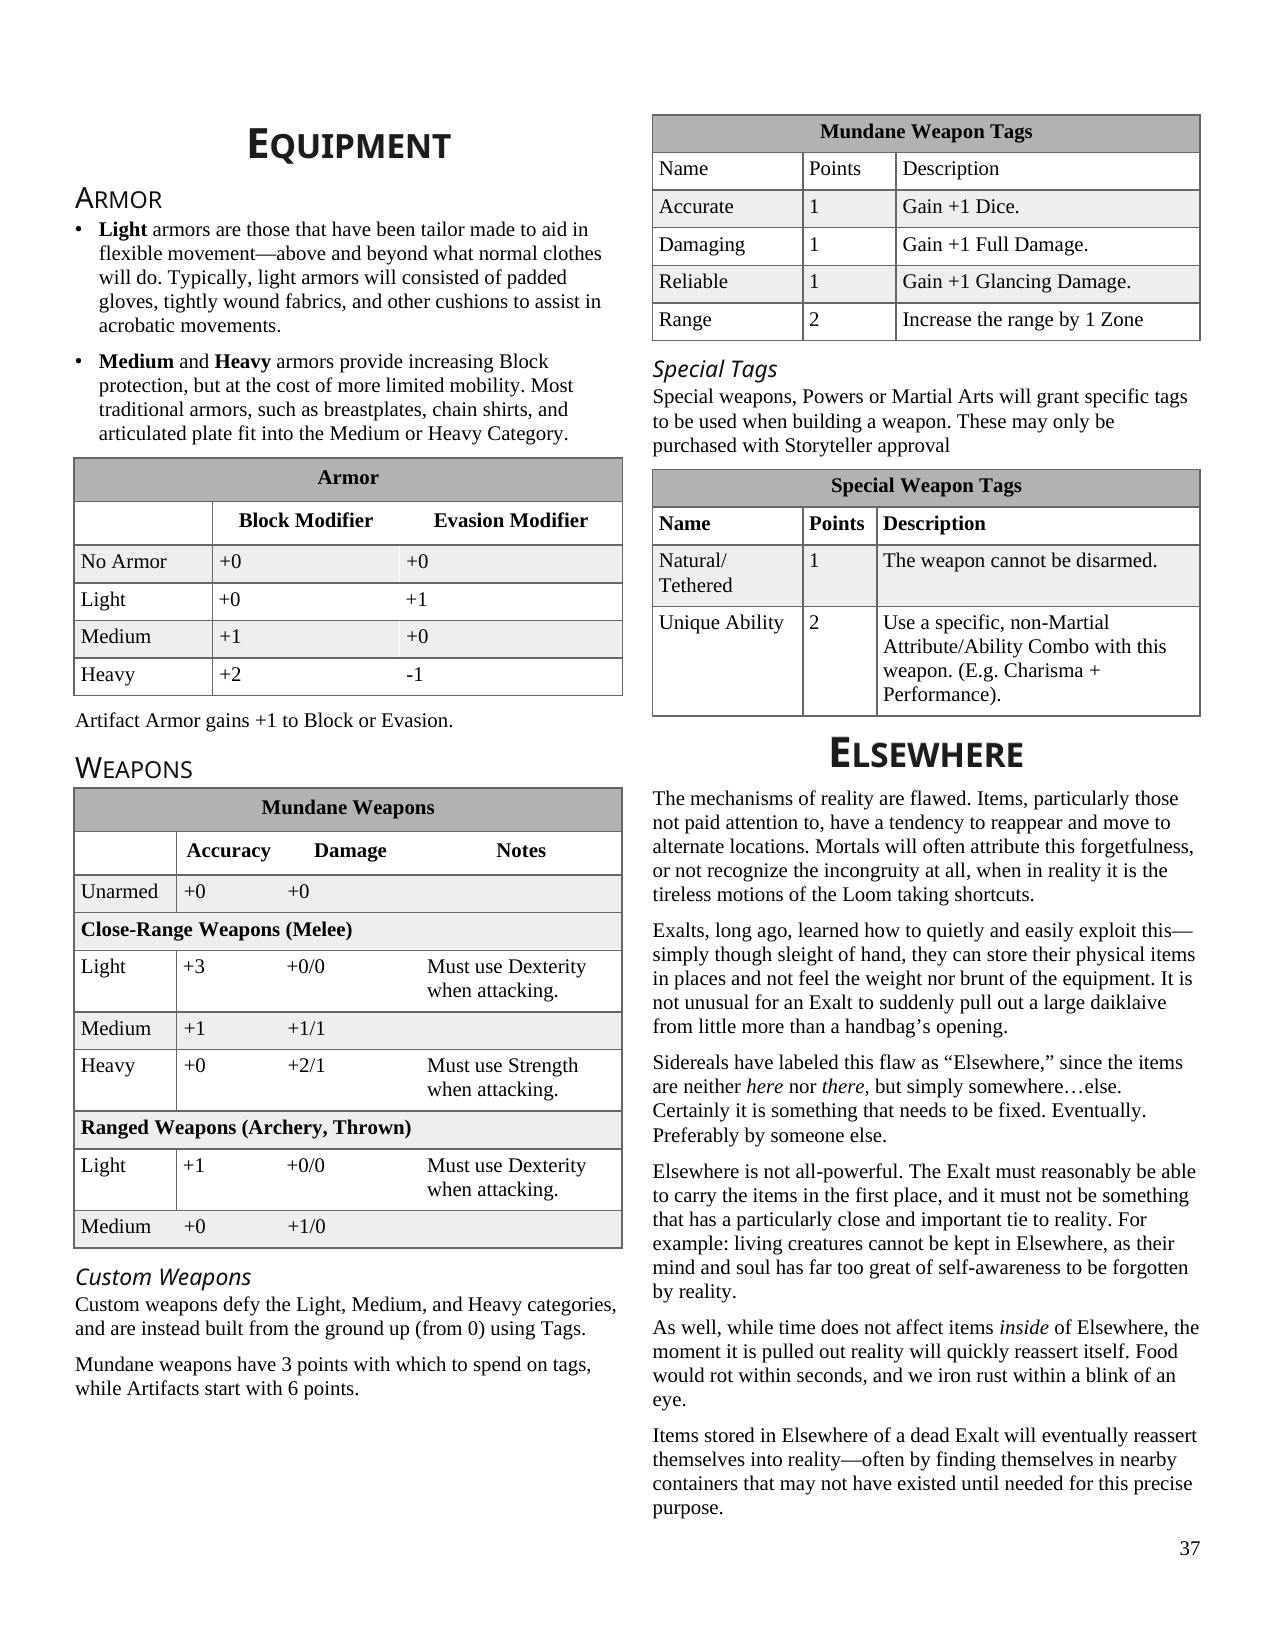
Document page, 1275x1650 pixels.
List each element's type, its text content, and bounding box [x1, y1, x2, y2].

table_cell +0/0 [280, 1150, 420, 1210]
table_cell Damage [280, 832, 420, 874]
text Mundane weapons have 3 points with which to spend on tags, while Artifacts start with 6 points. [75, 1352, 622, 1400]
table_cell 1 [804, 266, 895, 302]
table_cell [420, 913, 621, 949]
table_cell Light [75, 584, 212, 619]
table_cell 2 [804, 607, 876, 715]
table_cell +1 [213, 621, 399, 657]
subtitle Special Tags [652, 353, 1200, 384]
table_cell Must use Dexterity when attacking. [420, 1150, 621, 1210]
table_cell [420, 1211, 621, 1247]
table_cell Heavy [75, 659, 212, 695]
table_cell [420, 1013, 621, 1049]
table_cell Gain +1 Glancing Damage. [897, 266, 1199, 302]
table_cell +0 [213, 546, 399, 582]
table_cell +0 [280, 876, 420, 912]
table_cell Medium [75, 621, 212, 657]
table_cell Points [804, 508, 876, 544]
table_cell +1/0 [280, 1211, 420, 1247]
table_cell +2 [213, 659, 399, 695]
table_cell +0 [400, 621, 622, 657]
table_cell Points [804, 153, 895, 189]
table_cell +3 [177, 951, 280, 1011]
table_cell Reliable [653, 266, 802, 302]
text Sidereals have labeled this flaw as “Elsewhere,” since the items are neither here nor there, but simply somewhere…else. Certainly it is something that needs to be fixed. Eventually. Preferably by someone else. [652, 1050, 1200, 1147]
table_cell +0 [177, 876, 280, 912]
table_cell [420, 876, 621, 912]
table_cell 1 [804, 191, 895, 227]
text Special weapons, Powers or Martial Arts will grant specific tags to be used when building a weapon. These may only be purchased with Storyteller approval [652, 384, 1200, 457]
text Artifact Armor gains +1 to Block or Evasion. [75, 708, 622, 732]
table_cell +1 [400, 584, 622, 619]
table_cell Use a specific, non-Martial Attribute/Ability Combo with this weapon. (E.g. Charisma + Performance). [878, 607, 1199, 715]
table_cell +1 [177, 1150, 280, 1210]
table_cell +1 [177, 1013, 280, 1049]
table_cell Heavy [75, 1050, 176, 1110]
text Custom weapons defy the Light, Medium, and Heavy categories, and are instead built from the ground up (from 0) using Tags. [75, 1292, 622, 1340]
table_header Special Weapon Tags [653, 470, 1199, 506]
table_header Armor [75, 459, 622, 501]
table_cell Name [653, 153, 802, 189]
table_cell Natural/Tethered [653, 546, 802, 606]
subtitle Custom Weapons [75, 1261, 622, 1292]
table_cell +0 [177, 1050, 280, 1110]
table_header Mundane Weapons [75, 789, 621, 831]
text As well, while time does not affect items inside of Elsewhere, the moment it is pulled out reality will quickly reassert itself. Food would rot within seconds, and we iron rust within a blink of an eye. [652, 1315, 1200, 1411]
table_cell Gain +1 Full Damage. [897, 228, 1199, 264]
table_cell Description [878, 508, 1199, 544]
subtitle Equipment [75, 114, 622, 171]
table_cell Damaging [653, 228, 802, 264]
table_cell Notes [420, 832, 621, 874]
table_cell Must use Strength when attacking. [420, 1050, 621, 1110]
table_cell +1/1 [280, 1013, 420, 1049]
table_cell The weapon cannot be disarmed. [878, 546, 1199, 606]
subtitle Elsewhere [652, 723, 1200, 780]
subtitle Armor [75, 177, 622, 217]
table_cell Evasion Modifier [400, 502, 622, 544]
text Items stored in Elsewhere of a dead Exalt will eventually reassert themselves into reality—often by finding themselves in nearby containers that may not have existed until needed for this precise purpose. [652, 1423, 1200, 1519]
table_cell +0 [177, 1211, 280, 1247]
table_cell Unique Ability [653, 607, 802, 715]
table_cell Accuracy [177, 832, 280, 874]
text Exalts, long ago, learned how to quietly and easily exploit this—simply though sleight of hand, they can store their physical items in places and not feel the weight nor brunt of the equipment. It is not unusual for an Exalt to suddenly pull out a large daiklaive from little more than a handbag’s opening. [652, 918, 1200, 1038]
table_cell Gain +1 Dice. [897, 191, 1199, 227]
table_cell Medium [75, 1013, 176, 1049]
text The mechanisms of reality are flawed. Items, particularly those not paid attention to, have a tendency to reappear and move to alternate locations. Mortals will often attribute this forgetfulness, or not recognize the incongruity at all, when in reality it is the tireless motions of the Loom taking shortcuts. [652, 786, 1200, 906]
table_cell +0/0 [280, 951, 420, 1011]
table_cell 1 [804, 228, 895, 264]
table_cell Accurate [653, 191, 802, 227]
table_cell +2/1 [280, 1050, 420, 1110]
table_cell Block Modifier [213, 502, 399, 544]
table_cell Light [75, 951, 176, 1011]
table_cell 1 [804, 546, 876, 606]
table_cell -1 [400, 659, 622, 695]
table_cell No Armor [75, 546, 212, 582]
table_cell Unarmed [75, 876, 176, 912]
table_cell +0 [400, 546, 622, 582]
table_cell Must use Dexterity when attacking. [420, 951, 621, 1011]
subtitle Weapons [75, 747, 622, 787]
table_cell +0 [213, 584, 399, 619]
list Medium and Heavy armors provide increasing Block protection, but at the cost of more limited mobility. Most traditional armors, such as breastplates, chain shirts, and articulated plate fit into the Medium or Heavy Category. [75, 349, 622, 445]
table_cell 2 [804, 304, 895, 340]
table_cell Light [75, 1150, 176, 1210]
table_cell Close-Range Weapons (Melee) [75, 913, 420, 949]
table_cell Name [653, 508, 802, 544]
table_cell Ranged Weapons (Archery, Thrown) [75, 1112, 621, 1148]
list Light armors are those that have been tailor made to aid in flexible movement—above and beyond what normal clothes will do. Typically, light armors will consisted of padded gloves, tightly wound fabrics, and other cushions to assist in acrobatic movements. [75, 217, 622, 337]
text Elsewhere is not all-powerful. The Exalt must reasonably be able to carry the items in the first place, and it must not be something that has a particularly close and important tie to reality. For example: living creatures cannot be kept in Elsewhere, as their mind and soul has far too great of self-awareness to be forgotten by reality. [652, 1158, 1200, 1303]
table_cell Increase the range by 1 Zone [897, 304, 1199, 340]
table_cell [75, 832, 176, 874]
table_cell Medium [75, 1211, 177, 1247]
table_cell Description [897, 153, 1199, 189]
table_cell Range [653, 304, 802, 340]
table_cell [75, 502, 212, 544]
table_header Mundane Weapon Tags [653, 116, 1199, 152]
